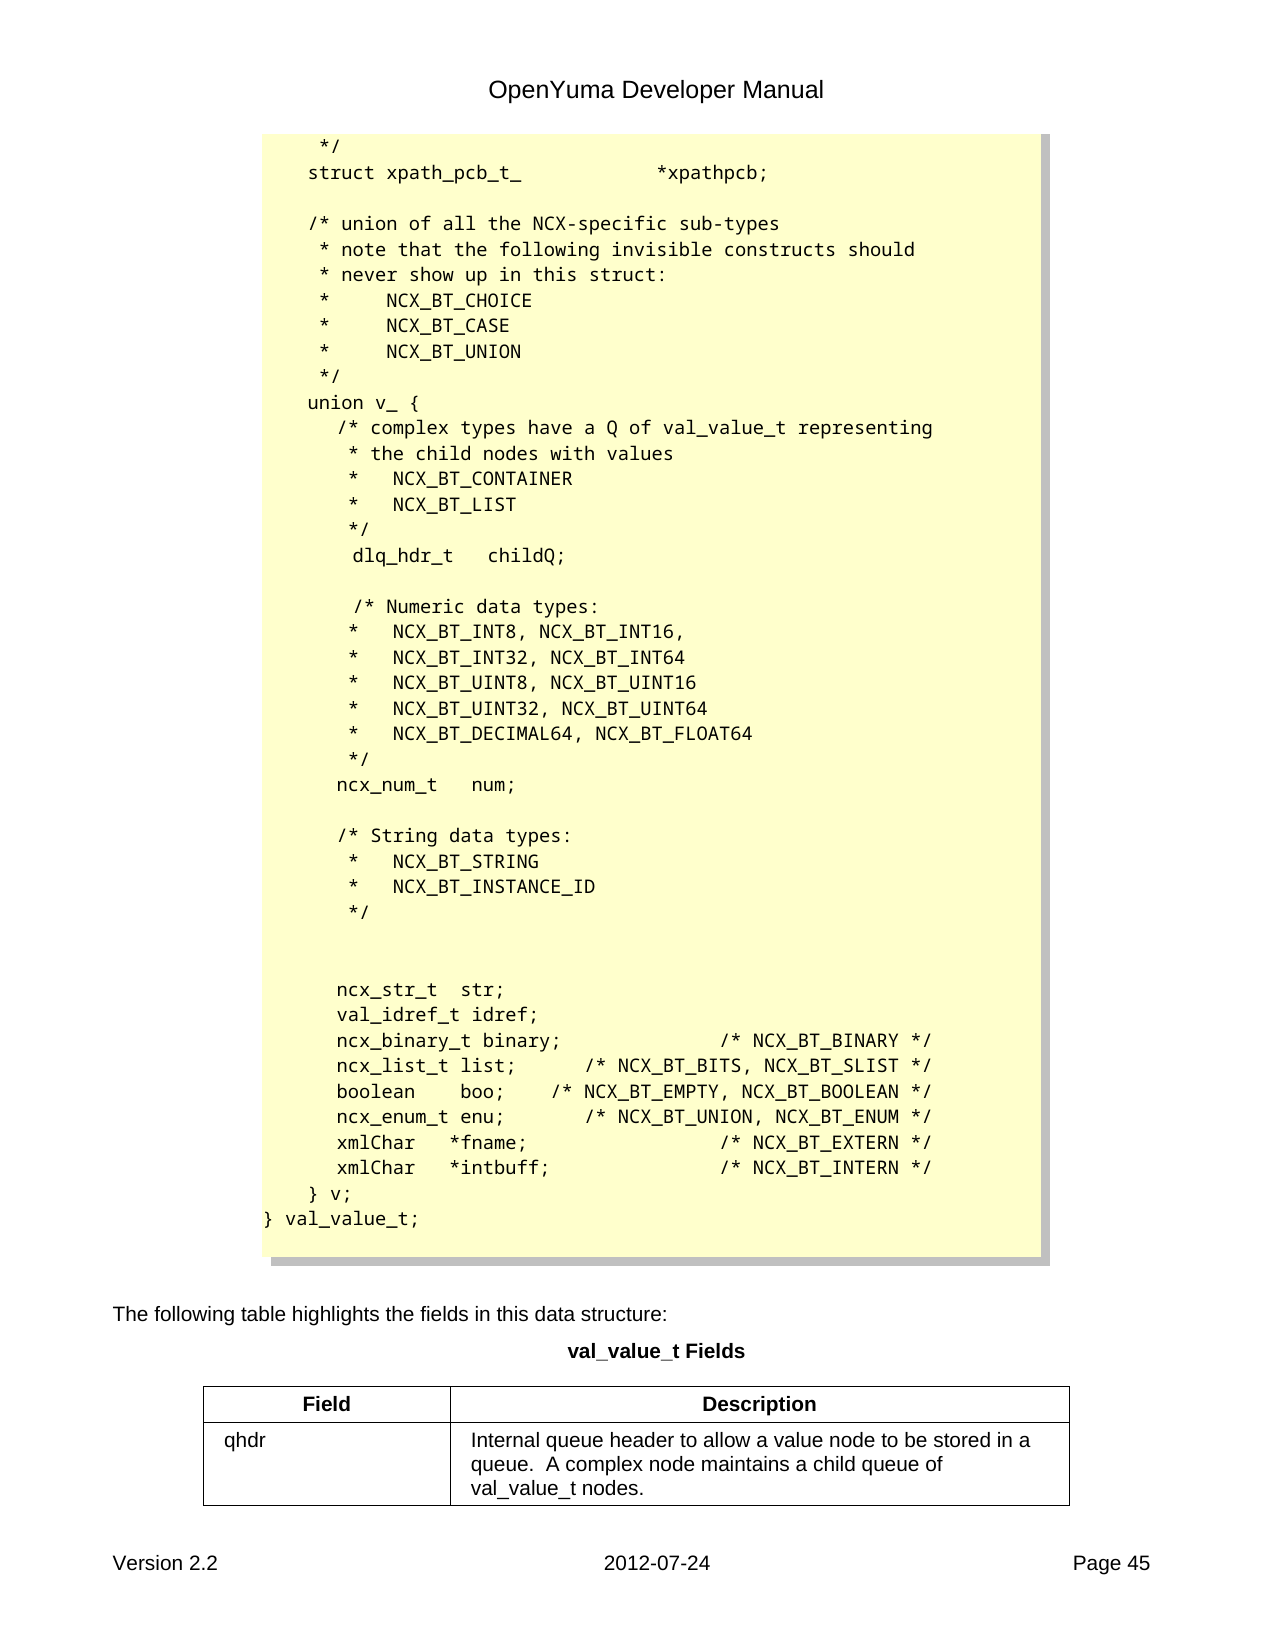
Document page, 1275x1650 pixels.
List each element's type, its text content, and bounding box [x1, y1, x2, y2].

text * NCX_BT_INT32, NCX_BT_INT64 [262, 644, 1041, 670]
text * NCX_BT_LIST [262, 491, 1041, 517]
text */ [262, 134, 1041, 159]
table_cell qhdr [204, 1423, 450, 1505]
text * never show up in this struct: [262, 261, 1041, 287]
text /* Numeric data types: [262, 593, 1041, 619]
text /* union of all the NCX-specific sub-types [262, 210, 1041, 236]
text * NCX_BT_STRING [262, 848, 1041, 874]
text /* complex types have a Q of val_value_t representing [262, 414, 1041, 440]
text * NCX_BT_INSTANCE_ID [262, 874, 1041, 899]
text ncx_str_t str; [262, 976, 1041, 1001]
text xmlChar *fname; /* NCX_BT_EXTERN */ [262, 1129, 1041, 1154]
text ncx_list_t list; /* NCX_BT_BITS, NCX_BT_SLIST */ [262, 1052, 1041, 1078]
text xmlChar *intbuff; /* NCX_BT_INTERN */ [262, 1154, 1041, 1180]
text * NCX_BT_CASE [262, 312, 1041, 338]
text */ [262, 363, 1041, 389]
text ncx_binary_t binary; /* NCX_BT_BINARY */ [262, 1027, 1041, 1052]
subtitle val_value_t Fields [127, 1338, 1185, 1362]
text } val_value_t; [262, 1206, 1041, 1231]
table_header Field [204, 1387, 450, 1422]
text /* String data types: [262, 823, 1041, 848]
text * NCX_BT_CHOICE [262, 287, 1041, 312]
text dlq_hdr_t childQ; [262, 542, 1041, 568]
text * NCX_BT_CONTAINER [262, 466, 1041, 491]
text * NCX_BT_DECIMAL64, NCX_BT_FLOAT64 [262, 721, 1041, 746]
text ncx_num_t num; [262, 772, 1041, 797]
text boolean boo; /* NCX_BT_EMPTY, NCX_BT_BOOLEAN */ [262, 1078, 1041, 1103]
text * the child nodes with values [262, 440, 1041, 466]
text val_idref_t idref; [262, 1001, 1041, 1027]
text */ [262, 746, 1041, 772]
text * NCX_BT_UINT32, NCX_BT_UINT64 [262, 695, 1041, 721]
table_cell Internal queue header to allow a value node to be stored in a queue. A complex node maintains a child queue of val_value_t nodes. [451, 1423, 1069, 1505]
text */ [262, 899, 1041, 925]
text } v; [262, 1180, 1041, 1206]
text * NCX_BT_INT8, NCX_BT_INT16, [262, 619, 1041, 644]
text union v_ { [262, 389, 1041, 414]
text The following table highlights the fields in this data structure: [112, 1302, 1200, 1326]
text * note that the following invisible constructs should [262, 236, 1041, 261]
table_header Description [451, 1387, 1069, 1422]
text * NCX_BT_UNION [262, 338, 1041, 363]
text */ [262, 517, 1041, 542]
text ncx_enum_t enu; /* NCX_BT_UNION, NCX_BT_ENUM */ [262, 1103, 1041, 1129]
text struct xpath_pcb_t_ *xpathpcb; [262, 159, 1041, 185]
text * NCX_BT_UINT8, NCX_BT_UINT16 [262, 670, 1041, 695]
